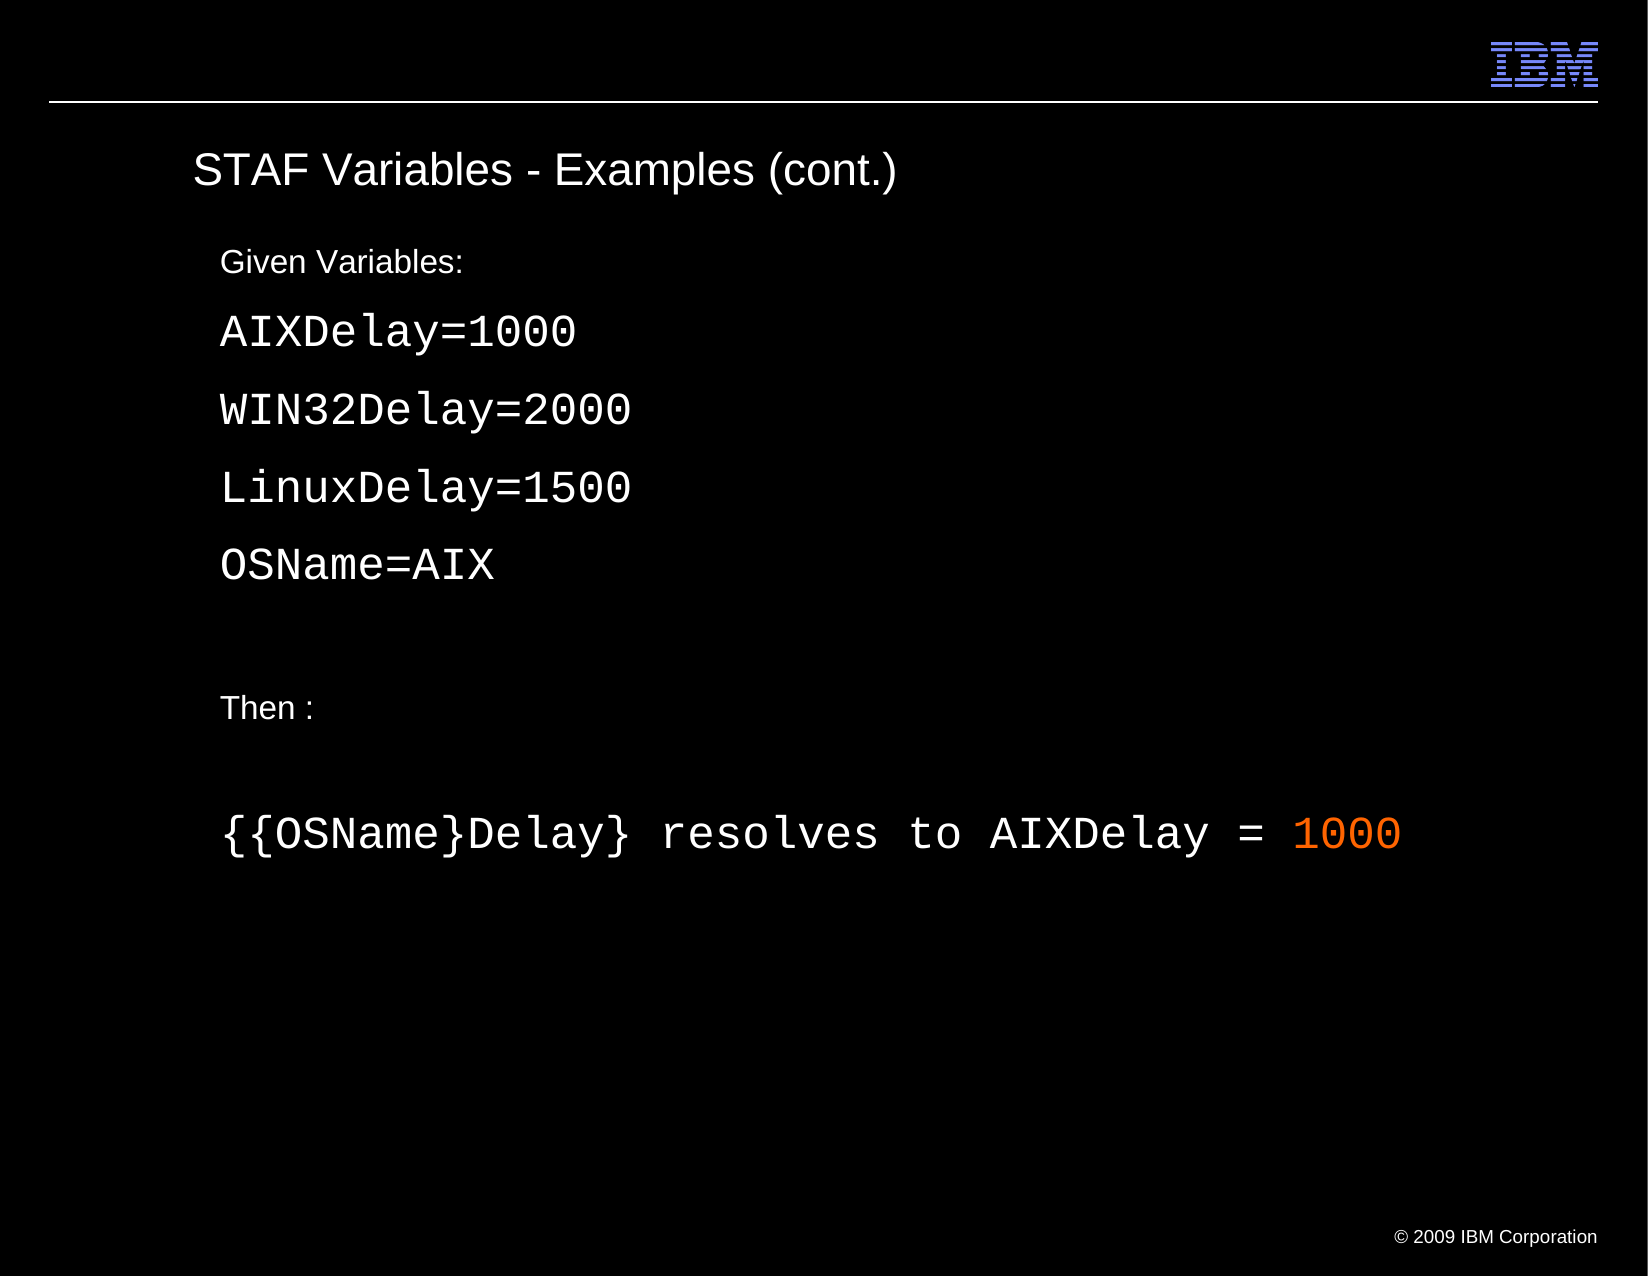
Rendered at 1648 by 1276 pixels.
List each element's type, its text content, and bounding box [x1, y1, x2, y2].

picture [1491, 42, 1598, 87]
text_box Given Variables: AIXDelay=1000 WIN32Delay=2000 LinuxDelay=1500 OSName=AIX Then : {{OSName}Delay} resolves to AIXDelay = 1000 [219, 240, 1613, 859]
title STAF Variables - Examples (cont.) [175, 137, 1648, 231]
